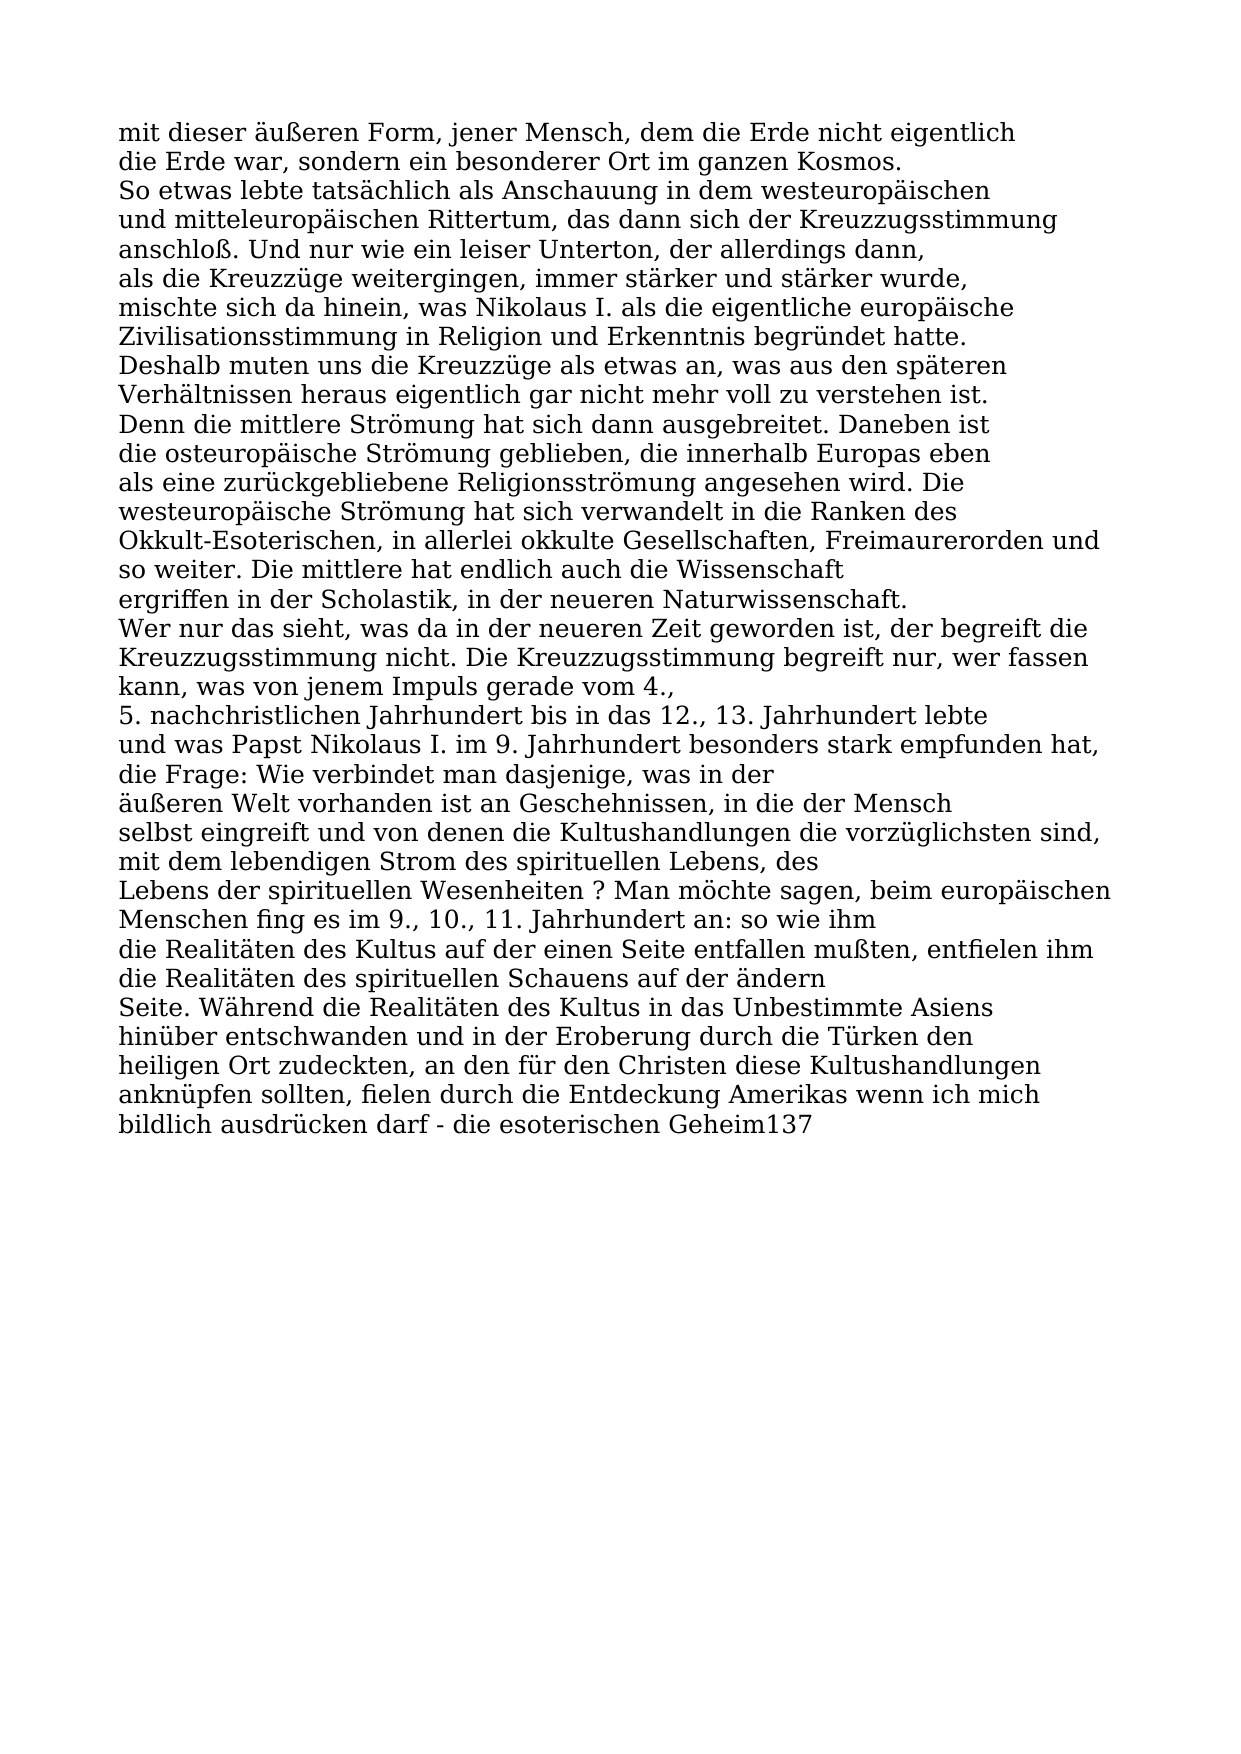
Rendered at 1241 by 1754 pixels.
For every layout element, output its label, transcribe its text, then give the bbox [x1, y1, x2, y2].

text hinüber entschwanden und in der Eroberung durch die Türken den [118, 1022, 1122, 1051]
text Okkult-Esoterischen, in allerlei okkulte Gesellschaften, Freimaurerorden und so weiter. Die mittlere hat endlich auch die Wissenschaft [118, 526, 1122, 585]
text die osteuropäische Strömung geblieben, die innerhalb Europas eben [118, 439, 1122, 468]
text Lebens der spirituellen Wesenheiten ? Man möchte sagen, beim europäischen Menschen fing es im 9., 10., 11. Jahrhundert an: so wie ihm [118, 876, 1122, 935]
text mit dieser äußeren Form, jener Mensch, dem die Erde nicht eigentlich [118, 118, 1122, 147]
text und was Papst Nikolaus I. im 9. Jahrhundert besonders stark empfunden hat, die Frage: Wie verbindet man dasjenige, was in der [118, 731, 1122, 789]
text die Realitäten des Kultus auf der einen Seite entfallen mußten, entfielen ihm die Realitäten des spirituellen Schauens auf der ändern [118, 935, 1122, 993]
text So etwas lebte tatsächlich als Anschauung in dem westeuropäischen [118, 176, 1122, 206]
text Zivilisationsstimmung in Religion und Erkenntnis begründet hatte. [118, 322, 1122, 351]
text als eine zurückgebliebene Religionsströmung angesehen wird. Die [118, 468, 1122, 497]
text Wer nur das sieht, was da in der neueren Zeit geworden ist, der begreift die Kreuzzugsstimmung nicht. Die Kreuzzugsstimmung begreift nur, wer fassen kann, was von jenem Impuls gerade vom 4., [118, 614, 1122, 701]
text äußeren Welt vorhanden ist an Geschehnissen, in die der Mensch [118, 789, 1122, 818]
text selbst eingreift und von denen die Kultushandlungen die vorzüglichsten sind, mit dem lebendigen Strom des spirituellen Lebens, des [118, 818, 1122, 876]
text Deshalb muten uns die Kreuzzüge als etwas an, was aus den späteren [118, 351, 1122, 381]
text Verhältnissen heraus eigentlich gar nicht mehr voll zu verstehen ist. [118, 381, 1122, 410]
text als die Kreuzzüge weitergingen, immer stärker und stärker wurde, [118, 264, 1122, 293]
text mischte sich da hinein, was Nikolaus I. als die eigentliche europäische [118, 293, 1122, 322]
text die Erde war, sondern ein besonderer Ort im ganzen Kosmos. [118, 147, 1122, 176]
text Denn die mittlere Strömung hat sich dann ausgebreitet. Daneben ist [118, 410, 1122, 439]
text Seite. Während die Realitäten des Kultus in das Unbestimmte Asiens [118, 993, 1122, 1022]
text heiligen Ort zudeckten, an den für den Christen diese Kultushandlungen anknüpfen sollten, fielen durch die Entdeckung Amerikas wenn ich mich bildlich ausdrücken darf - die esoterischen Geheim137 [118, 1051, 1122, 1139]
text und mitteleuropäischen Rittertum, das dann sich der Kreuzzugsstimmung anschloß. Und nur wie ein leiser Unterton, der allerdings dann, [118, 206, 1122, 264]
text ergriffen in der Scholastik, in der neueren Naturwissenschaft. [118, 585, 1122, 614]
text westeuropäische Strömung hat sich verwandelt in die Ranken des [118, 497, 1122, 526]
text 5. nachchristlichen Jahrhundert bis in das 12., 13. Jahrhundert lebte [118, 701, 1122, 731]
